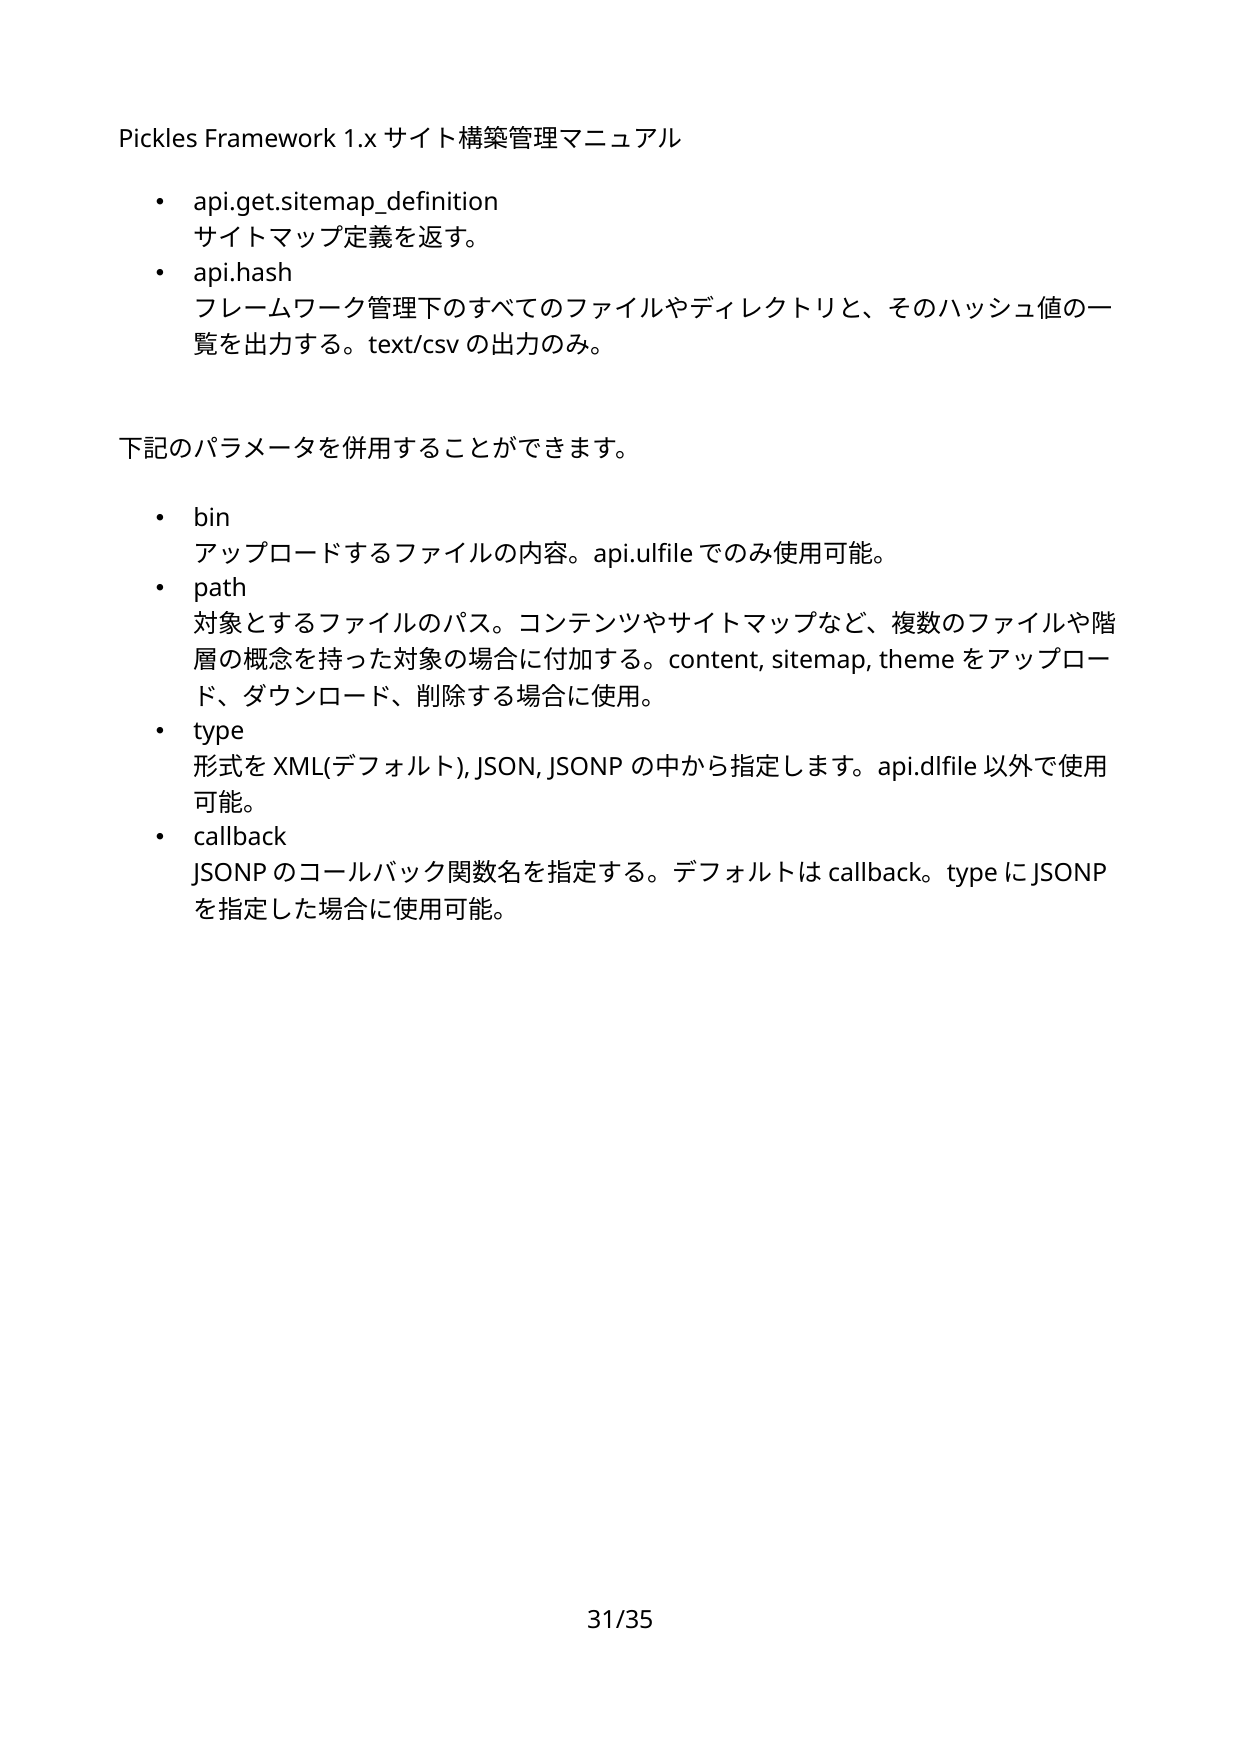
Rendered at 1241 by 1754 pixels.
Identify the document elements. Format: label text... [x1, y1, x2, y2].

list type 形式をXML(デフォルト), JSON, JSONP の中から指定します。api.dlfile 以外で使用可能。 [156, 712, 1122, 819]
list bin アップロードするファイルの内容。api.ulfileでのみ使用可能。 [156, 499, 1122, 569]
list callback JSONPのコールバック関数名を指定する。デフォルトは callback。typeにJSONPを指定した場合に使用可能。 [156, 819, 1122, 925]
list api.get.sitemap_definition サイトマップ定義を返す。 [156, 184, 1122, 254]
text 下記のパラメータを併用することができます。 [118, 429, 1122, 465]
list path 対象とするファイルのパス。コンテンツやサイトマップなど、複数のファイルや階層の概念を持った対象の場合に付加する。content, sitemap, theme をアップロード、ダウンロード、削除する場合に使用。 [156, 569, 1122, 712]
list api.hash フレームワーク管理下のすべてのファイルやディレクトリと、そのハッシュ値の一覧を出力する。text/csv の出力のみ。 [156, 254, 1122, 361]
